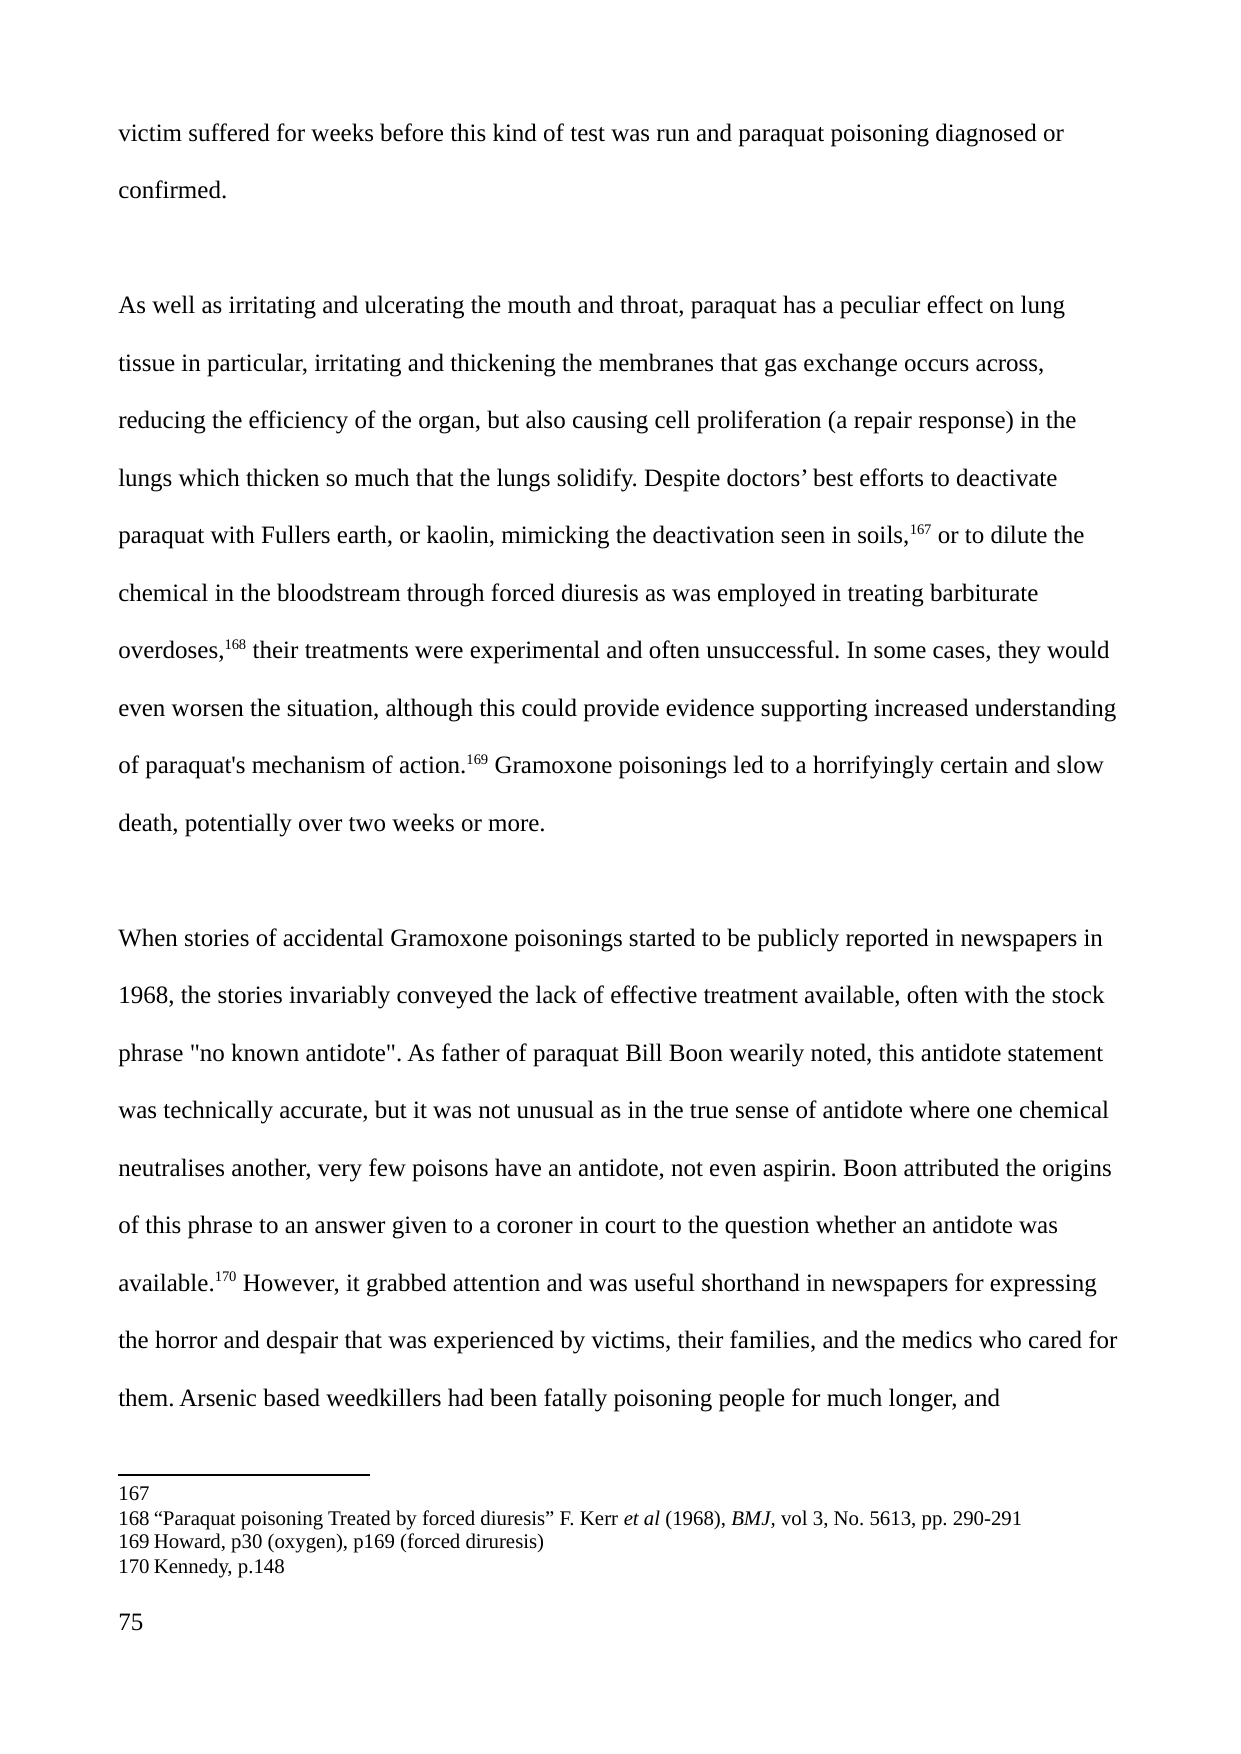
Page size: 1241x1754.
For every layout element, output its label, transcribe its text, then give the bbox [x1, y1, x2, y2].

text Kennedy, p.148 [118, 1553, 1122, 1578]
text When stories of accidental Gramoxone poisonings started to be publicly reported in newspapers in 1968, the stories invariably conveyed the lack of effective treatment available, often with the stock phrase "no known antidote". As father of paraquat Bill Boon wearily noted, this antidote statement was technically accurate, but it was not unusual as in the true sense of antidote where one chemical neutralises another, very few poisons have an antidote, not even aspirin. Boon attributed the origins of this phrase to an answer given to a coroner in court to the question whether an antidote was available. However, it grabbed attention and was useful shorthand in newspapers for expressing the horror and despair that was experienced by victims, their families, and the medics who cared for them. Arsenic based weedkillers had been fatally poisoning people for much longer, and [118, 923, 1122, 1412]
text victim suffered for weeks before this kind of test was run and paraquat poisoning diagnosed or confirmed. [118, 118, 1122, 204]
text As well as irritating and ulcerating the mouth and throat, paraquat has a peculiar effect on lung tissue in particular, irritating and thickening the membranes that gas exchange occurs across, reducing the efficiency of the organ, but also causing cell proliferation (a repair response) in the lungs which thicken so much that the lungs solidify. Despite doctors’ best efforts to deactivate paraquat with Fullers earth, or kaolin, mimicking the deactivation seen in soils, or to dilute the chemical in the bloodstream through forced diuresis as was employed in treating barbiturate overdoses, their treatments were experimental and often unsuccessful. In some cases, they would even worsen the situation, although this could provide evidence supporting increased understanding of paraquat's mechanism of action. Gramoxone poisonings led to a horrifyingly certain and slow death, potentially over two weeks or more. [118, 291, 1122, 837]
text “Paraquat poisoning Treated by forced diuresis” F. Kerr et al (1968), BMJ, vol 3, No. 5613, pp. 290-291 [118, 1505, 1122, 1529]
text Howard, p30 (oxygen), p169 (forced diruresis) [118, 1529, 1122, 1553]
